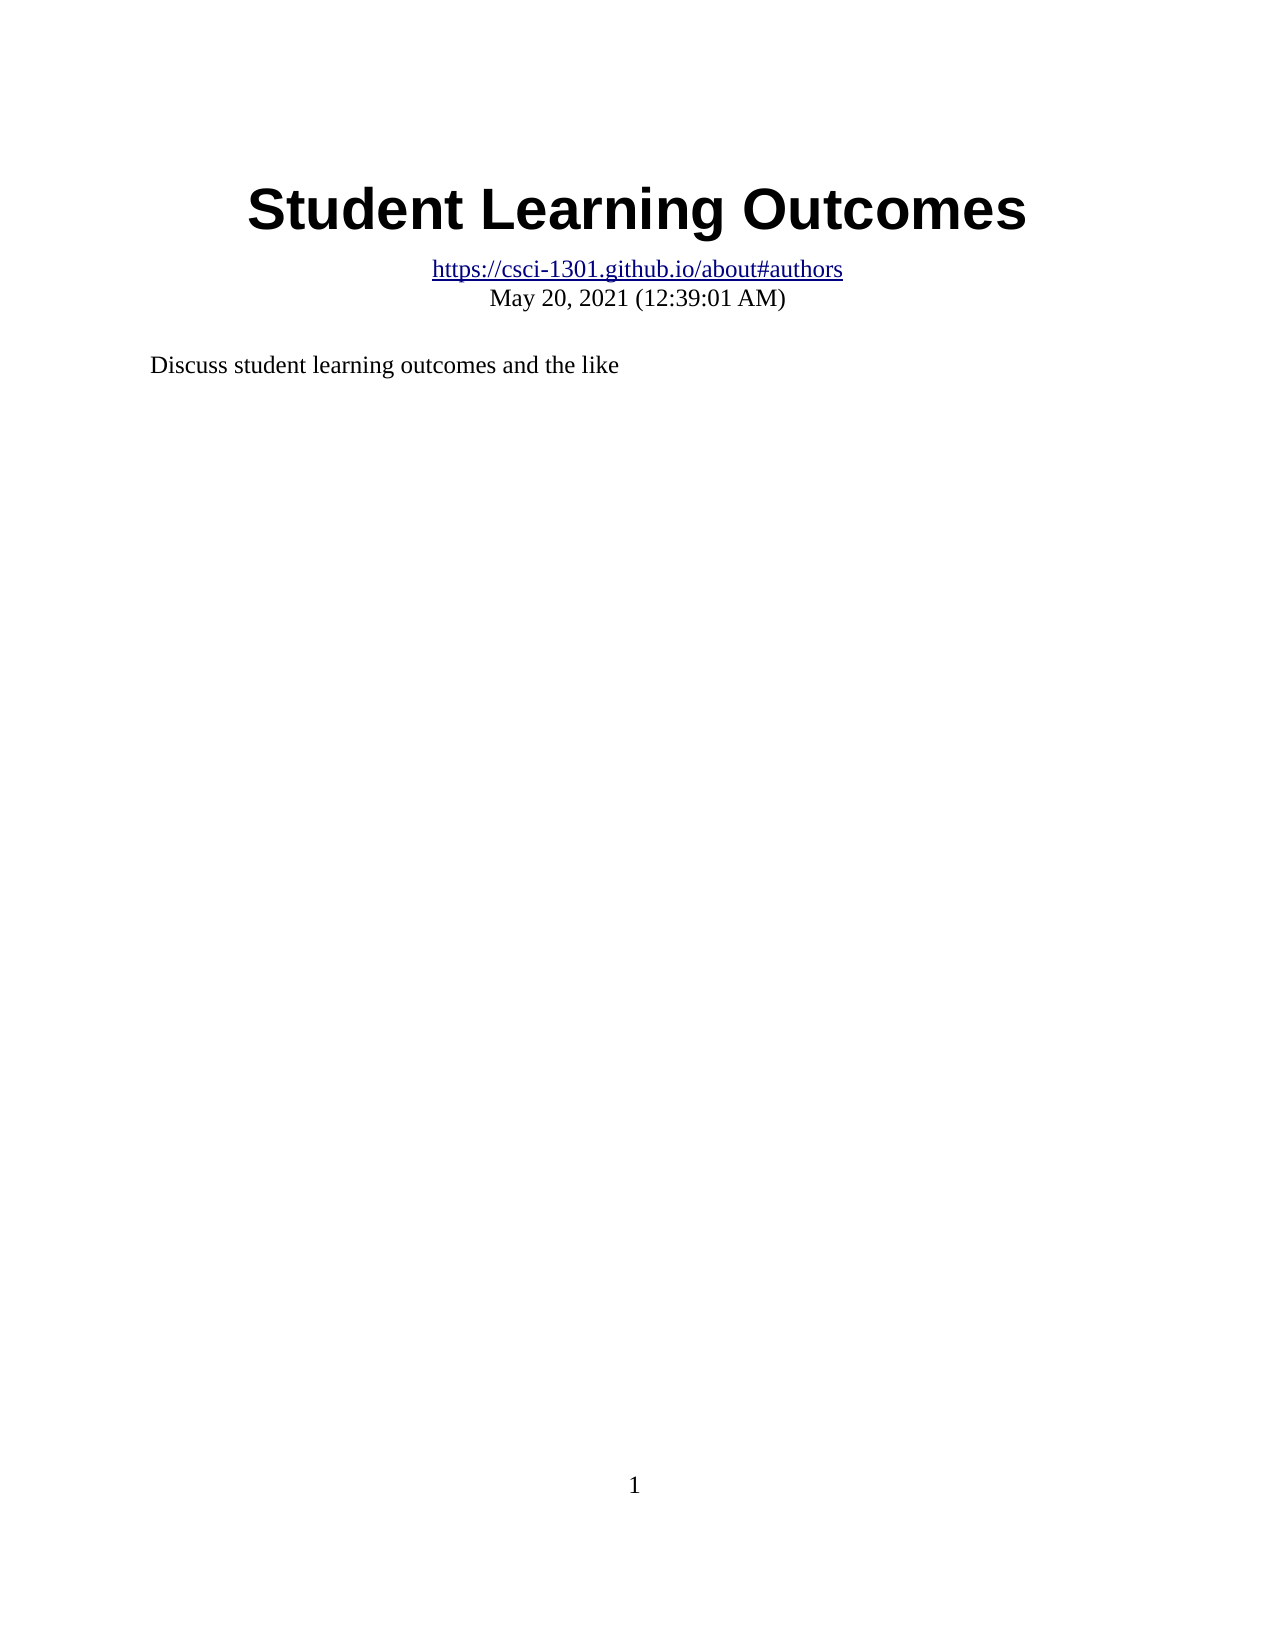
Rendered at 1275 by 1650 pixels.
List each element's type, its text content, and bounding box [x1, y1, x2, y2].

text May 20, 2021 (12:39:01 AM) [150, 283, 1125, 312]
text https://csci-1301.github.io/about#authors [150, 254, 1125, 283]
text Discuss student learning outcomes and the like [150, 350, 1125, 378]
title Student Learning Outcomes [150, 175, 1125, 242]
